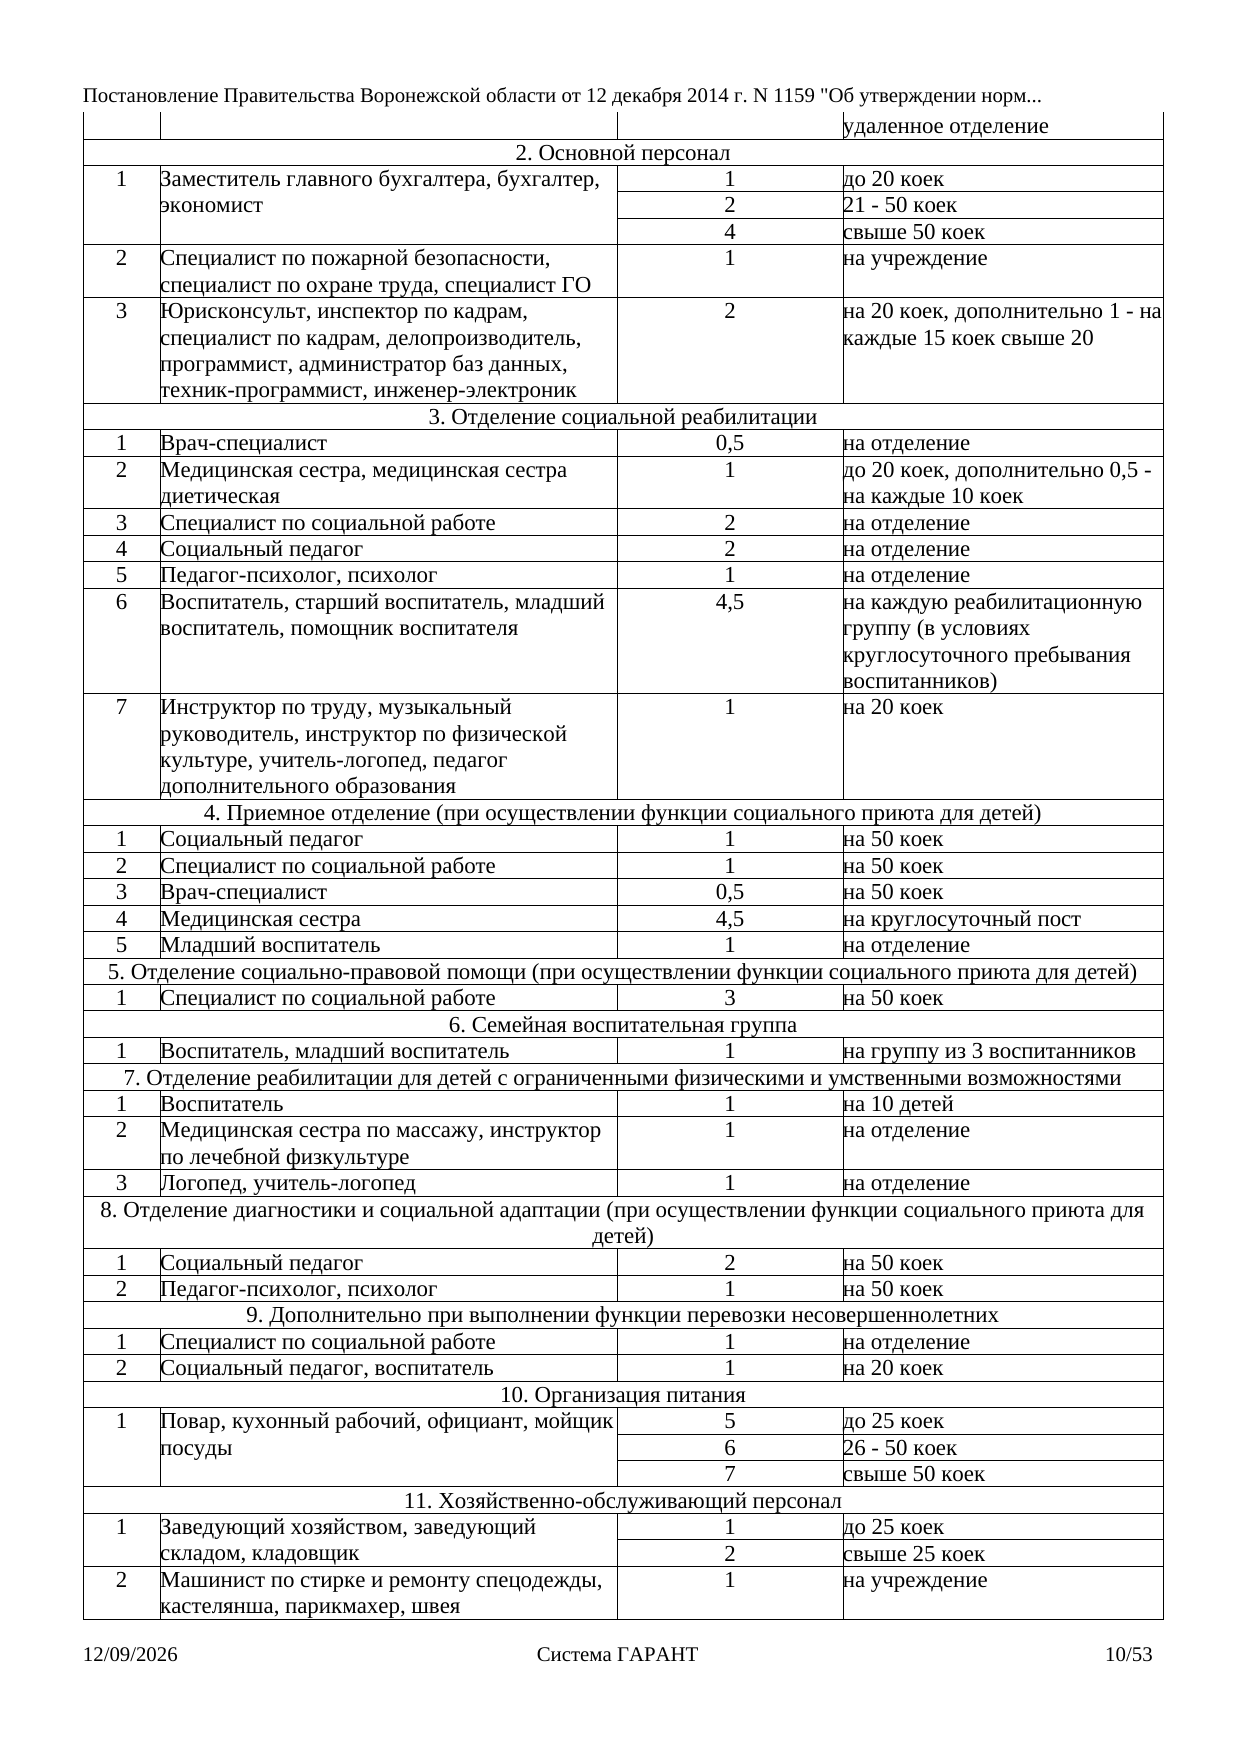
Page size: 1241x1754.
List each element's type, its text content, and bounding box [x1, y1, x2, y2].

table_cell до 20 коек, дополнительно 0,5 - на каждые 10 коек [844, 457, 1163, 508]
table_cell 1 [618, 826, 843, 852]
table_cell до 25 коек [844, 1514, 1163, 1539]
table_cell Врач-специалист [161, 430, 617, 456]
table_cell 26 - 50 коек [844, 1435, 1163, 1460]
table_cell на отделение [844, 932, 1163, 958]
table_cell на каждую реабилитационную группу (в условиях круглосуточного пребывания воспитанников) [844, 589, 1163, 693]
table_cell 1 [618, 1091, 843, 1116]
table_cell Воспитатель, старший воспитатель, младший воспитатель, помощник воспитателя [161, 589, 617, 693]
table_cell 1 [618, 562, 843, 588]
table_cell 1 [618, 1038, 843, 1063]
table_cell Медицинская сестра по массажу, инструктор по лечебной физкультуре [161, 1117, 617, 1169]
table_cell Медицинская сестра, медицинская сестра диетическая [161, 457, 617, 508]
table_cell 5 [618, 1408, 843, 1434]
table_cell 3 [84, 298, 160, 403]
table_cell 1 [84, 166, 160, 244]
table_cell 9. Дополнительно при выполнении функции перевозки несовершеннолетних [84, 1302, 1163, 1328]
table_cell 1 [84, 430, 160, 456]
table_cell 3 [618, 985, 843, 1010]
table_cell 0,5 [618, 879, 843, 905]
table_cell Социальный педагог [161, 1249, 617, 1275]
table_cell Заведующий хозяйством, заведующий складом, кладовщик [161, 1514, 617, 1566]
table_cell 4 [618, 219, 843, 244]
table_cell 1 [84, 985, 160, 1010]
table_cell на 50 коек [844, 985, 1163, 1010]
table_cell на 50 коек [844, 826, 1163, 852]
table_cell 2. Основной персонал [84, 140, 1163, 165]
table_cell 4,5 [618, 589, 843, 693]
table_cell Юрисконсульт, инспектор по кадрам, специалист по кадрам, делопроизводитель, программист, администратор баз данных, техник-программист, инженер-электроник [161, 298, 617, 403]
table_cell 2 [618, 1249, 843, 1275]
table_cell 5. Отделение социально-правовой помощи (при осуществлении функции социального приюта для детей) [84, 959, 1163, 984]
table_cell на учреждение [844, 245, 1163, 297]
table_cell удаленное отделение [844, 112, 1163, 139]
table_cell Воспитатель, младший воспитатель [161, 1038, 617, 1063]
table_cell Логопед, учитель-логопед [161, 1170, 617, 1196]
table_cell на отделение [844, 562, 1163, 588]
table_cell 4. Приемное отделение (при осуществлении функции социального приюта для детей) [84, 800, 1163, 825]
table_cell Медицинская сестра [161, 906, 617, 931]
table_cell [618, 112, 843, 139]
table_cell 1 [618, 853, 843, 878]
table_cell на 50 коек [844, 1276, 1163, 1301]
table_cell 1 [618, 694, 843, 799]
table_cell Младший воспитатель [161, 932, 617, 958]
table_cell 1 [618, 1117, 843, 1169]
table_cell на 50 коек [844, 879, 1163, 905]
table_cell 3 [84, 1170, 160, 1196]
table_cell 6 [84, 589, 160, 693]
table_cell Педагог-психолог, психолог [161, 562, 617, 588]
table_cell 2 [84, 1117, 160, 1169]
table_cell 1 [84, 826, 160, 852]
table_cell 1 [84, 1038, 160, 1063]
table_cell 3 [84, 509, 160, 535]
table_cell 1 [618, 457, 843, 508]
table_cell 21 - 50 коек [844, 192, 1163, 218]
table_cell Заместитель главного бухгалтера, бухгалтер, экономист [161, 166, 617, 244]
table_cell свыше 50 коек [844, 1461, 1163, 1486]
table_cell 1 [84, 1091, 160, 1116]
table_cell на отделение [844, 1170, 1163, 1196]
table_cell 1 [618, 1514, 843, 1539]
table_cell 1 [618, 1276, 843, 1301]
table_cell свыше 25 коек [844, 1540, 1163, 1566]
table_cell 2 [84, 457, 160, 508]
table_cell 1 [84, 1249, 160, 1275]
table_cell 5 [84, 932, 160, 958]
table_cell на 20 коек [844, 1355, 1163, 1381]
table_cell до 20 коек [844, 166, 1163, 191]
table_cell 1 [618, 245, 843, 297]
table_cell Повар, кухонный рабочий, официант, мойщик посуды [161, 1408, 617, 1486]
table_cell 11. Хозяйственно-обслуживающий персонал [84, 1487, 1163, 1513]
table_cell 2 [84, 853, 160, 878]
table_cell на группу из 3 воспитанников [844, 1038, 1163, 1063]
table_cell Машинист по стирке и ремонту спецодежды, кастелянша, парикмахер, швея [161, 1567, 617, 1619]
table_cell 3 [84, 879, 160, 905]
table_cell 7. Отделение реабилитации для детей с ограниченными физическими и умственными возможностями [84, 1064, 1163, 1090]
table_cell 2 [84, 1567, 160, 1619]
table_cell Специалист по социальной работе [161, 509, 617, 535]
table_cell [84, 112, 160, 139]
table_cell Врач-специалист [161, 879, 617, 905]
table_cell 1 [618, 932, 843, 958]
table_cell 1 [618, 1355, 843, 1381]
table_cell на 20 коек, дополнительно 1 - на каждые 15 коек свыше 20 [844, 298, 1163, 403]
table_cell на круглосуточный пост [844, 906, 1163, 931]
table_cell Педагог-психолог, психолог [161, 1276, 617, 1301]
table_cell Социальный педагог [161, 826, 617, 852]
table_cell 4 [84, 536, 160, 561]
table_cell Специалист по социальной работе [161, 985, 617, 1010]
table_cell 2 [618, 298, 843, 403]
table_cell 2 [84, 1355, 160, 1381]
table_cell 1 [618, 1567, 843, 1619]
table_cell 0,5 [618, 430, 843, 456]
table_cell 5 [84, 562, 160, 588]
table_cell 4,5 [618, 906, 843, 931]
table_cell 8. Отделение диагностики и социальной адаптации (при осуществлении функции социального приюта для детей) [84, 1197, 1163, 1248]
table_cell 1 [618, 1170, 843, 1196]
table_cell 3. Отделение социальной реабилитации [84, 404, 1163, 429]
table_cell 2 [84, 245, 160, 297]
table_cell 2 [618, 536, 843, 561]
table_cell на отделение [844, 509, 1163, 535]
table_cell 2 [84, 1276, 160, 1301]
table_cell на отделение [844, 1329, 1163, 1354]
table_cell Воспитатель [161, 1091, 617, 1116]
table_cell Специалист по социальной работе [161, 1329, 617, 1354]
table_cell 1 [618, 166, 843, 191]
table_cell на отделение [844, 1117, 1163, 1169]
table_cell на 20 коек [844, 694, 1163, 799]
table_cell 2 [618, 1540, 843, 1566]
table_cell 6 [618, 1435, 843, 1460]
table_cell 10. Организация питания [84, 1382, 1163, 1407]
table_cell Специалист по социальной работе [161, 853, 617, 878]
table_cell на 50 коек [844, 853, 1163, 878]
table_cell Социальный педагог [161, 536, 617, 561]
table_cell 1 [618, 1329, 843, 1354]
table_cell Инструктор по труду, музыкальный руководитель, инструктор по физической культуре, учитель-логопед, педагог дополнительного образования [161, 694, 617, 799]
table_cell Специалист по пожарной безопасности, специалист по охране труда, специалист ГО [161, 245, 617, 297]
table_cell на 10 детей [844, 1091, 1163, 1116]
table_cell 7 [84, 694, 160, 799]
table_cell до 25 коек [844, 1408, 1163, 1434]
table_cell на учреждение [844, 1567, 1163, 1619]
table_cell 7 [618, 1461, 843, 1486]
table_cell свыше 50 коек [844, 219, 1163, 244]
table_cell 1 [84, 1408, 160, 1486]
table_cell 1 [84, 1514, 160, 1566]
table_cell 2 [618, 509, 843, 535]
table_cell на отделение [844, 536, 1163, 561]
table_cell 1 [84, 1329, 160, 1354]
table_cell [161, 112, 617, 139]
table_cell на отделение [844, 430, 1163, 456]
table_cell 2 [618, 192, 843, 218]
table_cell Социальный педагог, воспитатель [161, 1355, 617, 1381]
table_cell 4 [84, 906, 160, 931]
table_cell 6. Семейная воспитательная группа [84, 1011, 1163, 1037]
table_cell на 50 коек [844, 1249, 1163, 1275]
